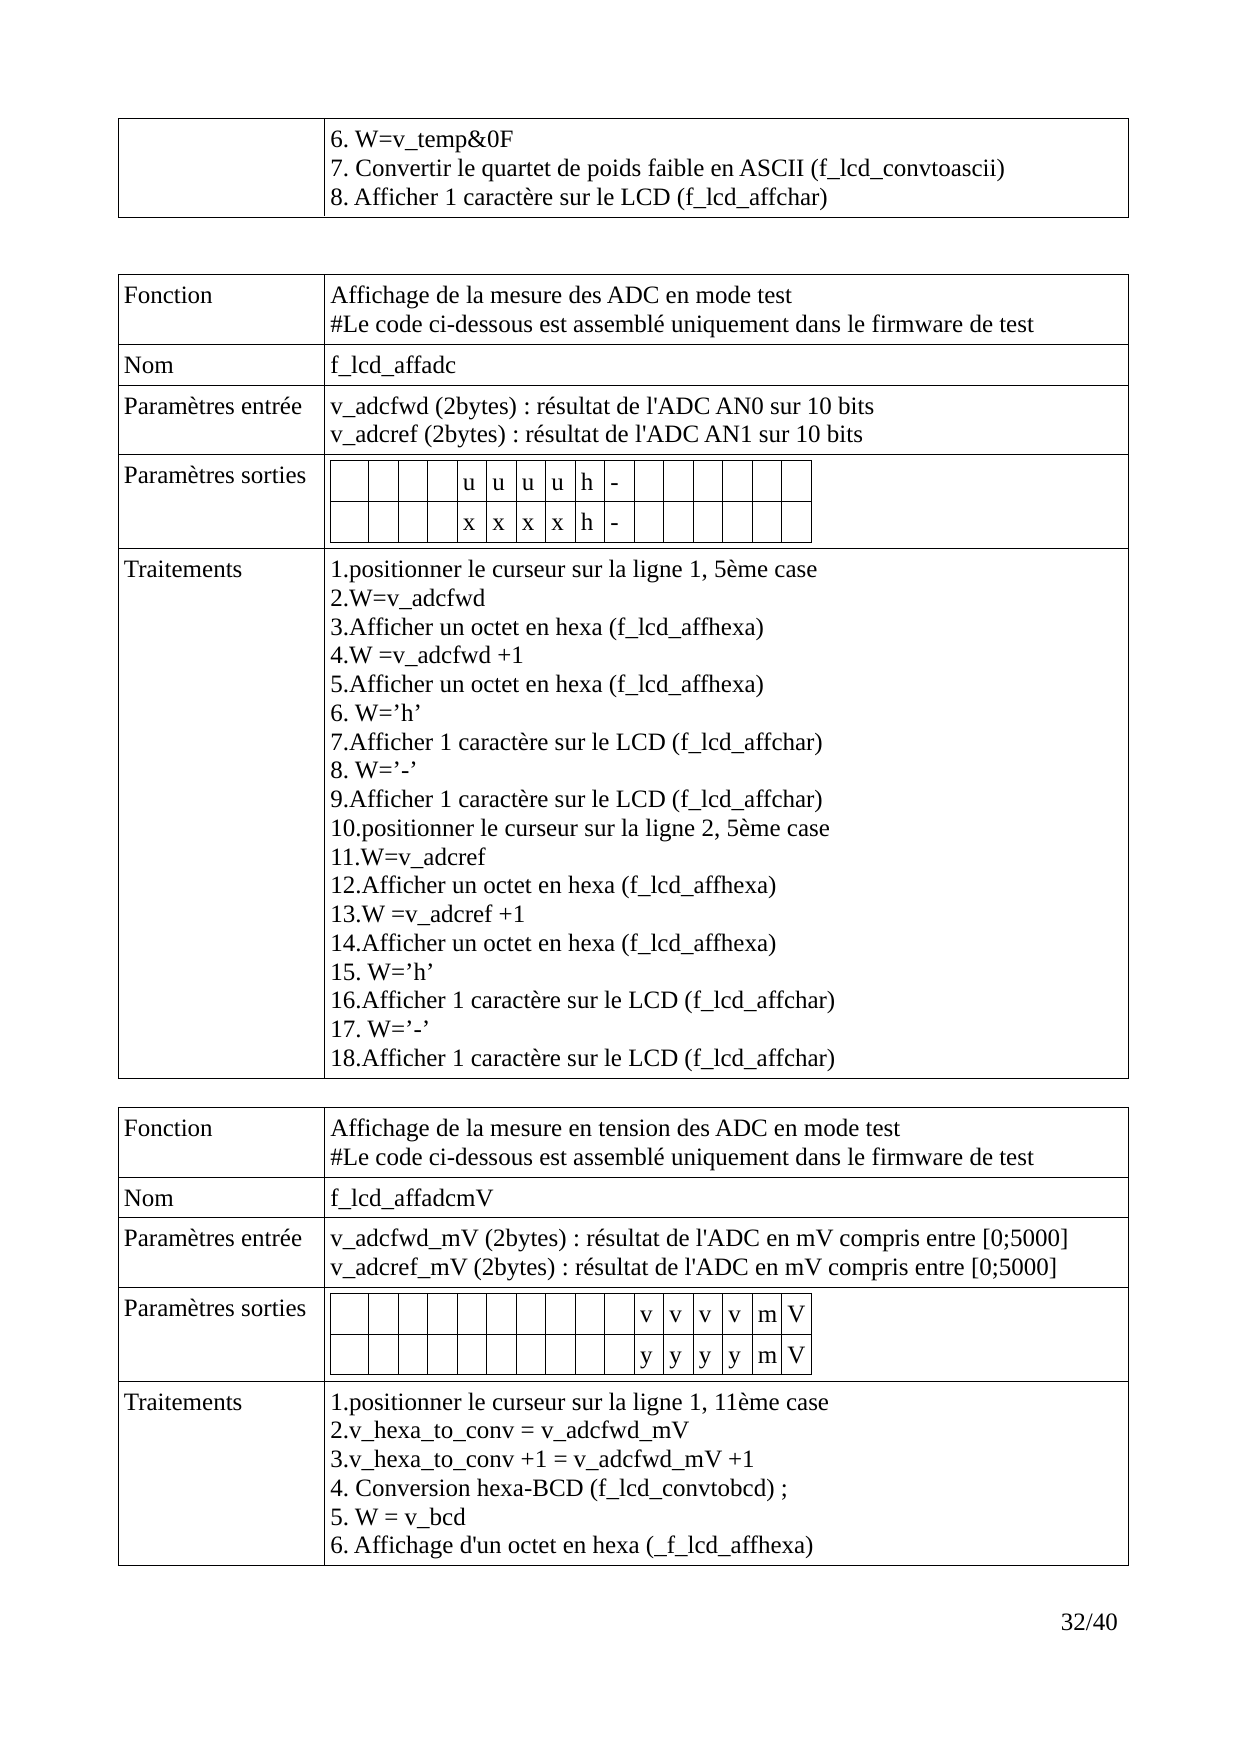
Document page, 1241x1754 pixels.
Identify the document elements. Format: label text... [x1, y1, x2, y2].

table_header u [546, 461, 575, 501]
table_cell [458, 1335, 486, 1374]
table_cell [487, 1335, 516, 1374]
table_cell [369, 1335, 398, 1374]
table_header [428, 1294, 457, 1333]
table_cell [576, 1335, 604, 1374]
table_cell [369, 502, 398, 542]
table_header u [517, 461, 545, 501]
table_cell Traitements [119, 1382, 324, 1565]
table_header [428, 461, 457, 501]
table_cell x [458, 502, 486, 542]
table_cell v_adcfwd_mV (2bytes) : résultat de l'ADC en mV compris entre [0;5000] v_adcref_mV (2bytes) : résultat de l'ADC en mV compris entre [0;5000] [325, 1218, 1128, 1287]
table_header [331, 1294, 368, 1333]
table_cell f_lcd_affadcmV [325, 1178, 1128, 1217]
table_header [782, 461, 811, 501]
table_header [664, 461, 693, 501]
table_cell [325, 1288, 1128, 1381]
table_cell [428, 1335, 457, 1374]
table_header v [664, 1294, 693, 1333]
table_header v [635, 1294, 663, 1333]
table_cell [753, 502, 781, 542]
table_cell [635, 502, 663, 542]
table_cell [664, 502, 693, 542]
table_header [399, 461, 427, 501]
table_cell Paramètres sorties [119, 455, 324, 548]
table_cell x [517, 502, 545, 542]
table_cell [694, 502, 722, 542]
table_cell 6. W=v_temp&0F 7. Convertir le quartet de poids faible en ASCII (f_lcd_convtoascii) 8. Afficher 1 caractère sur le LCD (f_lcd_affchar) [325, 119, 1128, 216]
table_header [635, 461, 663, 501]
table_header u [487, 461, 516, 501]
table_header [369, 1294, 398, 1333]
table_cell [331, 502, 368, 542]
table_cell y [664, 1335, 693, 1374]
table_header Fonction [119, 275, 324, 344]
table_cell Paramètres entrée [119, 386, 324, 454]
table_cell y [694, 1335, 722, 1374]
table_cell [605, 1335, 634, 1374]
table_cell v_adcfwd (2bytes) : résultat de l'ADC AN0 sur 10 bits v_adcref (2bytes) : résultat de l'ADC AN1 sur 10 bits [325, 386, 1128, 454]
table_cell Nom [119, 345, 324, 384]
table_header [546, 1294, 575, 1333]
table_cell - [605, 502, 634, 542]
table_cell Paramètres entrée [119, 1218, 324, 1287]
table_header [576, 1294, 604, 1333]
table_header [487, 1294, 516, 1333]
table_header Affichage de la mesure des ADC en mode test #Le code ci-dessous est assemblé uniquement dans le firmware de test [325, 275, 1128, 344]
table_header [331, 461, 368, 501]
table_cell y [635, 1335, 663, 1374]
table_cell [399, 502, 427, 542]
table_cell h [576, 502, 604, 542]
table_header [517, 1294, 545, 1333]
table_header [369, 461, 398, 501]
table_cell y [723, 1335, 752, 1374]
table_cell [782, 502, 811, 542]
table_header Fonction [119, 1108, 324, 1176]
table_cell x [487, 502, 516, 542]
table_cell 1.positionner le curseur sur la ligne 1, 5ème case 2.W=v_adcfwd 3.Afficher un octet en hexa (f_lcd_affhexa) 4.W =v_adcfwd +1 5.Afficher un octet en hexa (f_lcd_affhexa) 6. W=’h’ 7.Afficher 1 caractère sur le LCD (f_lcd_affchar) 8. W=’-’ 9.Afficher 1 caractère sur le LCD (f_lcd_affchar) 10.positionner le curseur sur la ligne 2, 5ème case 11.W=v_adcref 12.Afficher un octet en hexa (f_lcd_affhexa) 13.W =v_adcref +1 14.Afficher un octet en hexa (f_lcd_affhexa) 15. W=’h’ 16.Afficher 1 caractère sur le LCD (f_lcd_affchar) 17. W=’-’ 18.Afficher 1 caractère sur le LCD (f_lcd_affchar) [325, 549, 1128, 1078]
table_header h [576, 461, 604, 501]
table_cell V [782, 1335, 811, 1374]
table_cell [325, 455, 1128, 548]
table_cell [517, 1335, 545, 1374]
table_cell [119, 119, 324, 216]
table_header [399, 1294, 427, 1333]
table_header [723, 461, 752, 501]
table_cell Nom [119, 1178, 324, 1217]
table_cell [428, 502, 457, 542]
table_header v [723, 1294, 752, 1333]
table_cell 1.positionner le curseur sur la ligne 1, 11ème case 2.v_hexa_to_conv = v_adcfwd_mV 3.v_hexa_to_conv +1 = v_adcfwd_mV +1 4. Conversion hexa-BCD (f_lcd_convtobcd) ; 5. W = v_bcd 6. Affichage d'un octet en hexa (_f_lcd_affhexa) [325, 1382, 1128, 1565]
table_cell Paramètres sorties [119, 1288, 324, 1381]
table_cell [331, 1335, 368, 1374]
table_header - [605, 461, 634, 501]
table_cell [723, 502, 752, 542]
table_cell f_lcd_affadc [325, 345, 1128, 384]
table_header v [694, 1294, 722, 1333]
table_cell x [546, 502, 575, 542]
table_header u [458, 461, 486, 501]
table_cell [399, 1335, 427, 1374]
table_cell m [753, 1335, 781, 1374]
table_header Affichage de la mesure en tension des ADC en mode test #Le code ci-dessous est assemblé uniquement dans le firmware de test [325, 1108, 1128, 1176]
table_header V [782, 1294, 811, 1333]
table_header [605, 1294, 634, 1333]
table_cell [546, 1335, 575, 1374]
table_header [694, 461, 722, 501]
table_header [753, 461, 781, 501]
table_header [458, 1294, 486, 1333]
table_cell Traitements [119, 549, 324, 1078]
table_header m [753, 1294, 781, 1333]
